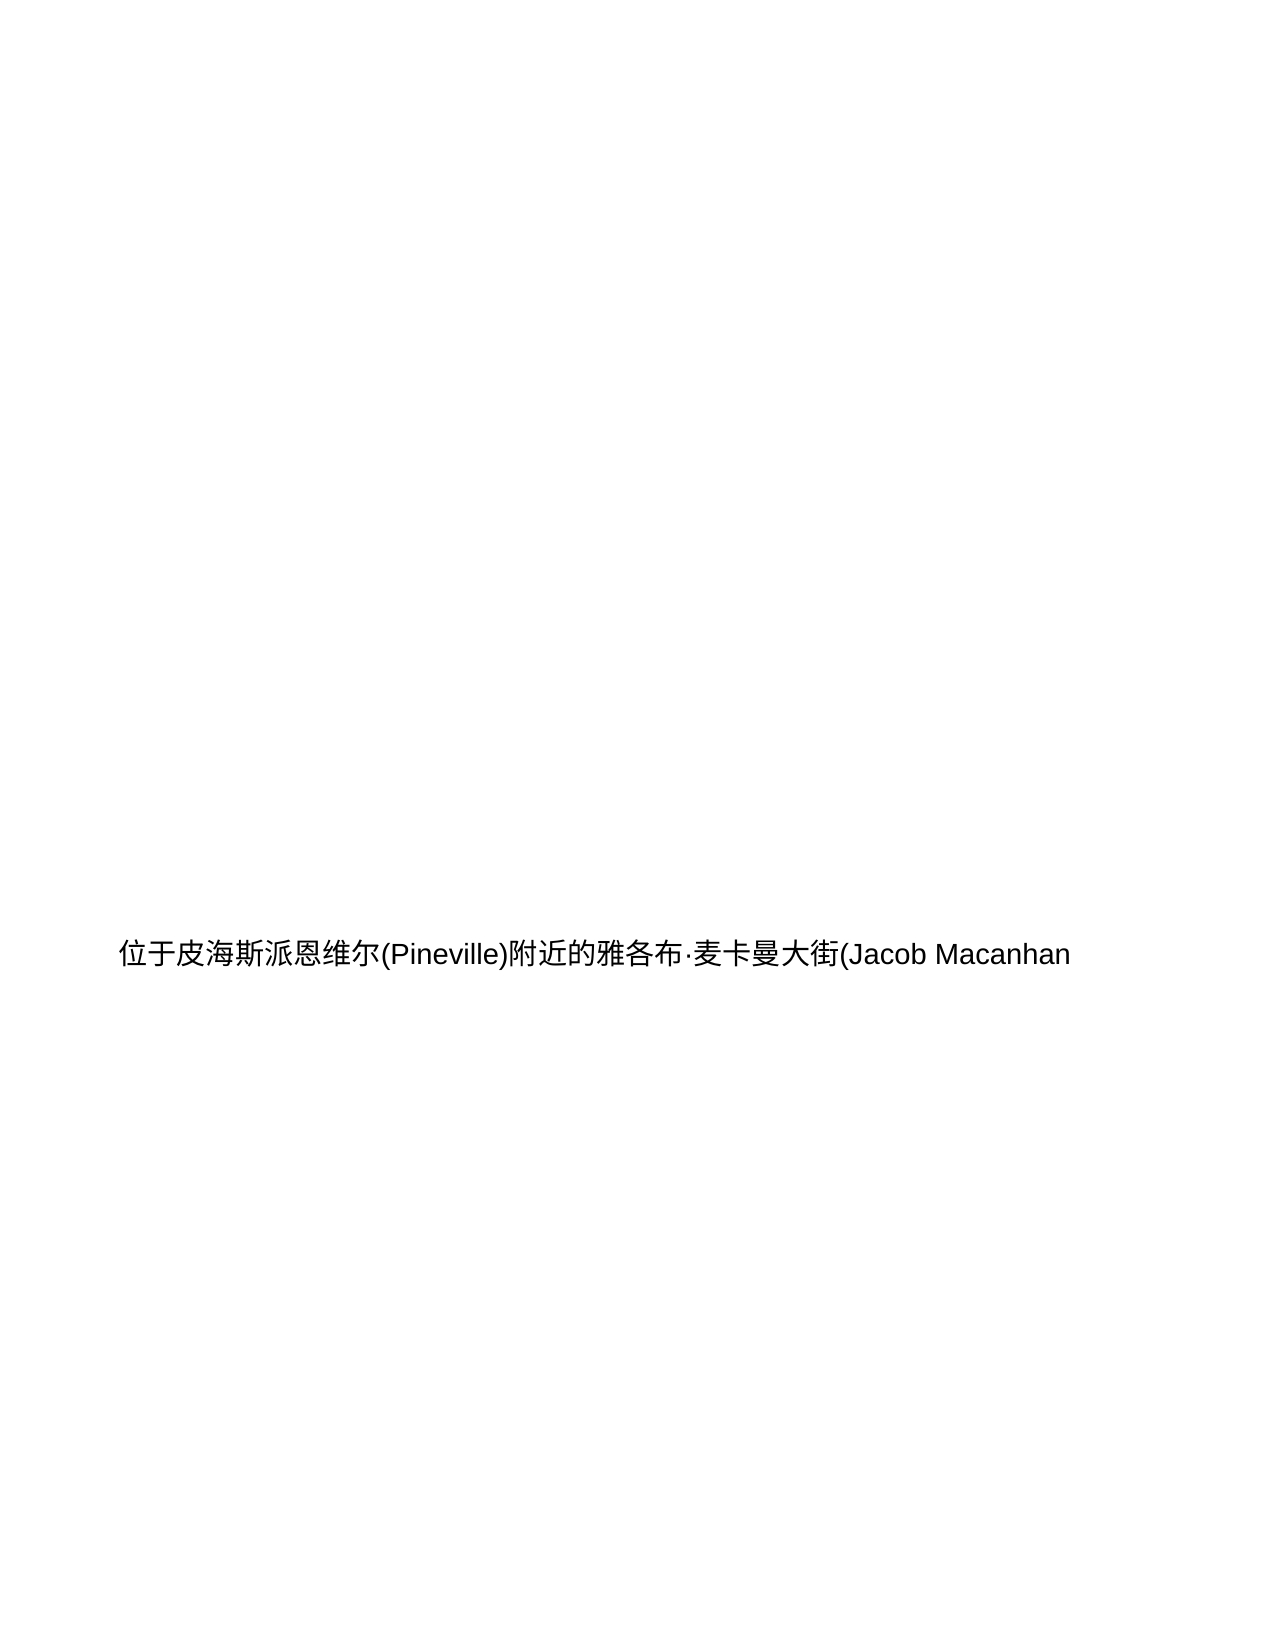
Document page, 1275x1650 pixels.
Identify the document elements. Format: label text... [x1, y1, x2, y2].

text 位于皮海斯派恩维尔(Pineville)附近的雅各布·麦卡曼大街(Jacob Macanhan [118, 118, 1157, 973]
